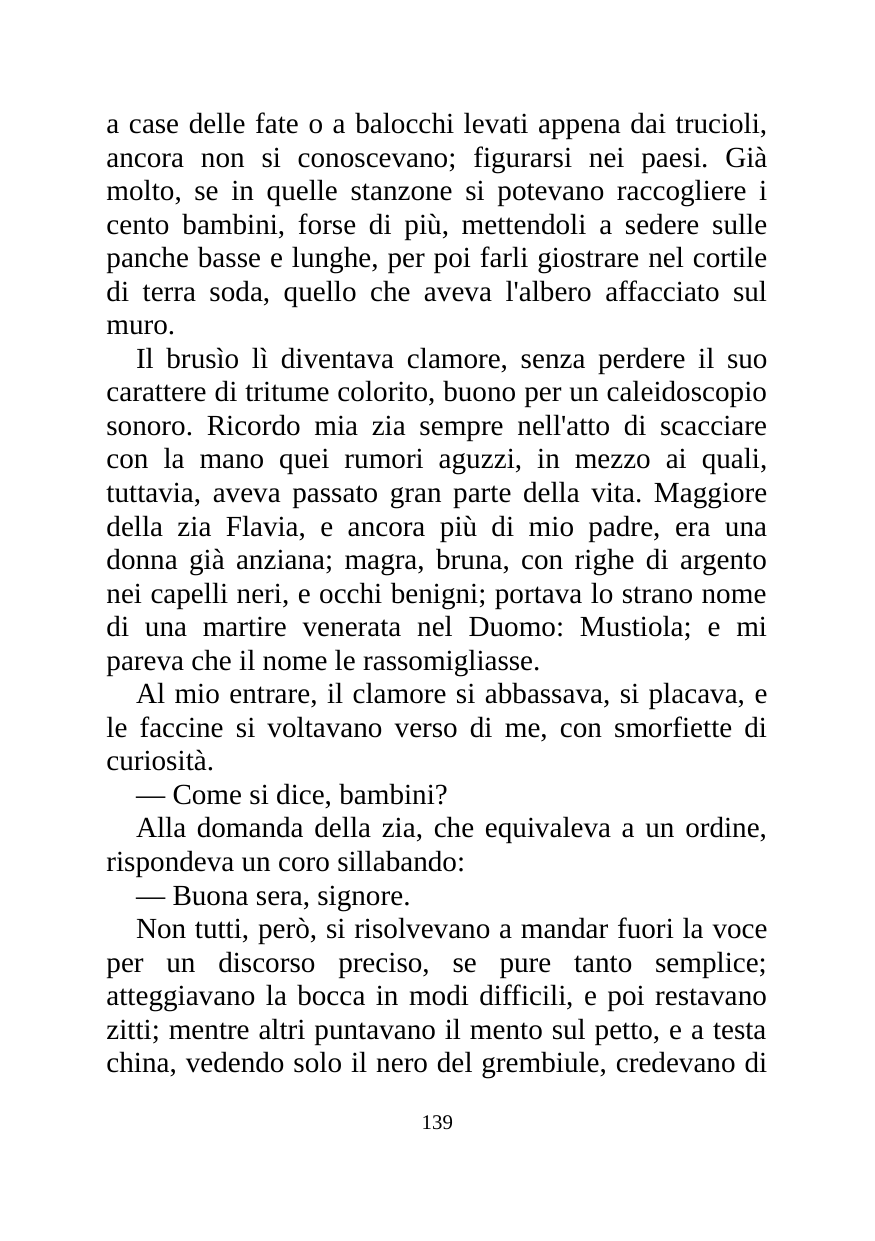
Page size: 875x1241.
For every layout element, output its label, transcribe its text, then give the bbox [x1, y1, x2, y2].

text Non tutti, però, si risolvevano a mandar fuori la voce per un discorso preciso, se pure tanto semplice; atteggiavano la bocca in modi difficili, e poi restavano zitti; mentre altri puntavano il mento sul petto, e a testa china, vedendo solo il nero del grembiule, credevano di [106, 911, 768, 1079]
text Al mio entrare, il clamore si abbassava, si placava, e le faccine si voltavano verso di me, con smorfiette di curiosità. [106, 676, 768, 777]
text a case delle fate o a balocchi levati appena dai trucioli, ancora non si conoscevano; figurarsi nei paesi. Già molto, se in quelle stanzone si potevano raccogliere i cento bambini, forse di più, mettendoli a sedere sulle panche basse e lunghe, per poi farli giostrare nel cortile di terra soda, quello che aveva l'albero affacciato sul muro. [106, 106, 768, 341]
text — Buona sera, signore. [106, 878, 768, 911]
text — Come si dice, bambini? [106, 777, 768, 811]
text Il brusìo lì diventava clamore, senza perdere il suo carattere di tritume colorito, buono per un caleidoscopio sonoro. Ricordo mia zia sempre nell'atto di scacciare con la mano quei rumori aguzzi, in mezzo ai quali, tuttavia, aveva passato gran parte della vita. Maggiore della zia Flavia, e ancora più di mio padre, era una donna già anziana; magra, bruna, con righe di argento nei capelli neri, e occhi benigni; portava lo strano nome di una martire venerata nel Duomo: Mustiola; e mi pareva che il nome le rassomigliasse. [106, 341, 768, 676]
text Alla domanda della zia, che equivaleva a un ordine, rispondeva un coro sillabando: [106, 811, 768, 878]
